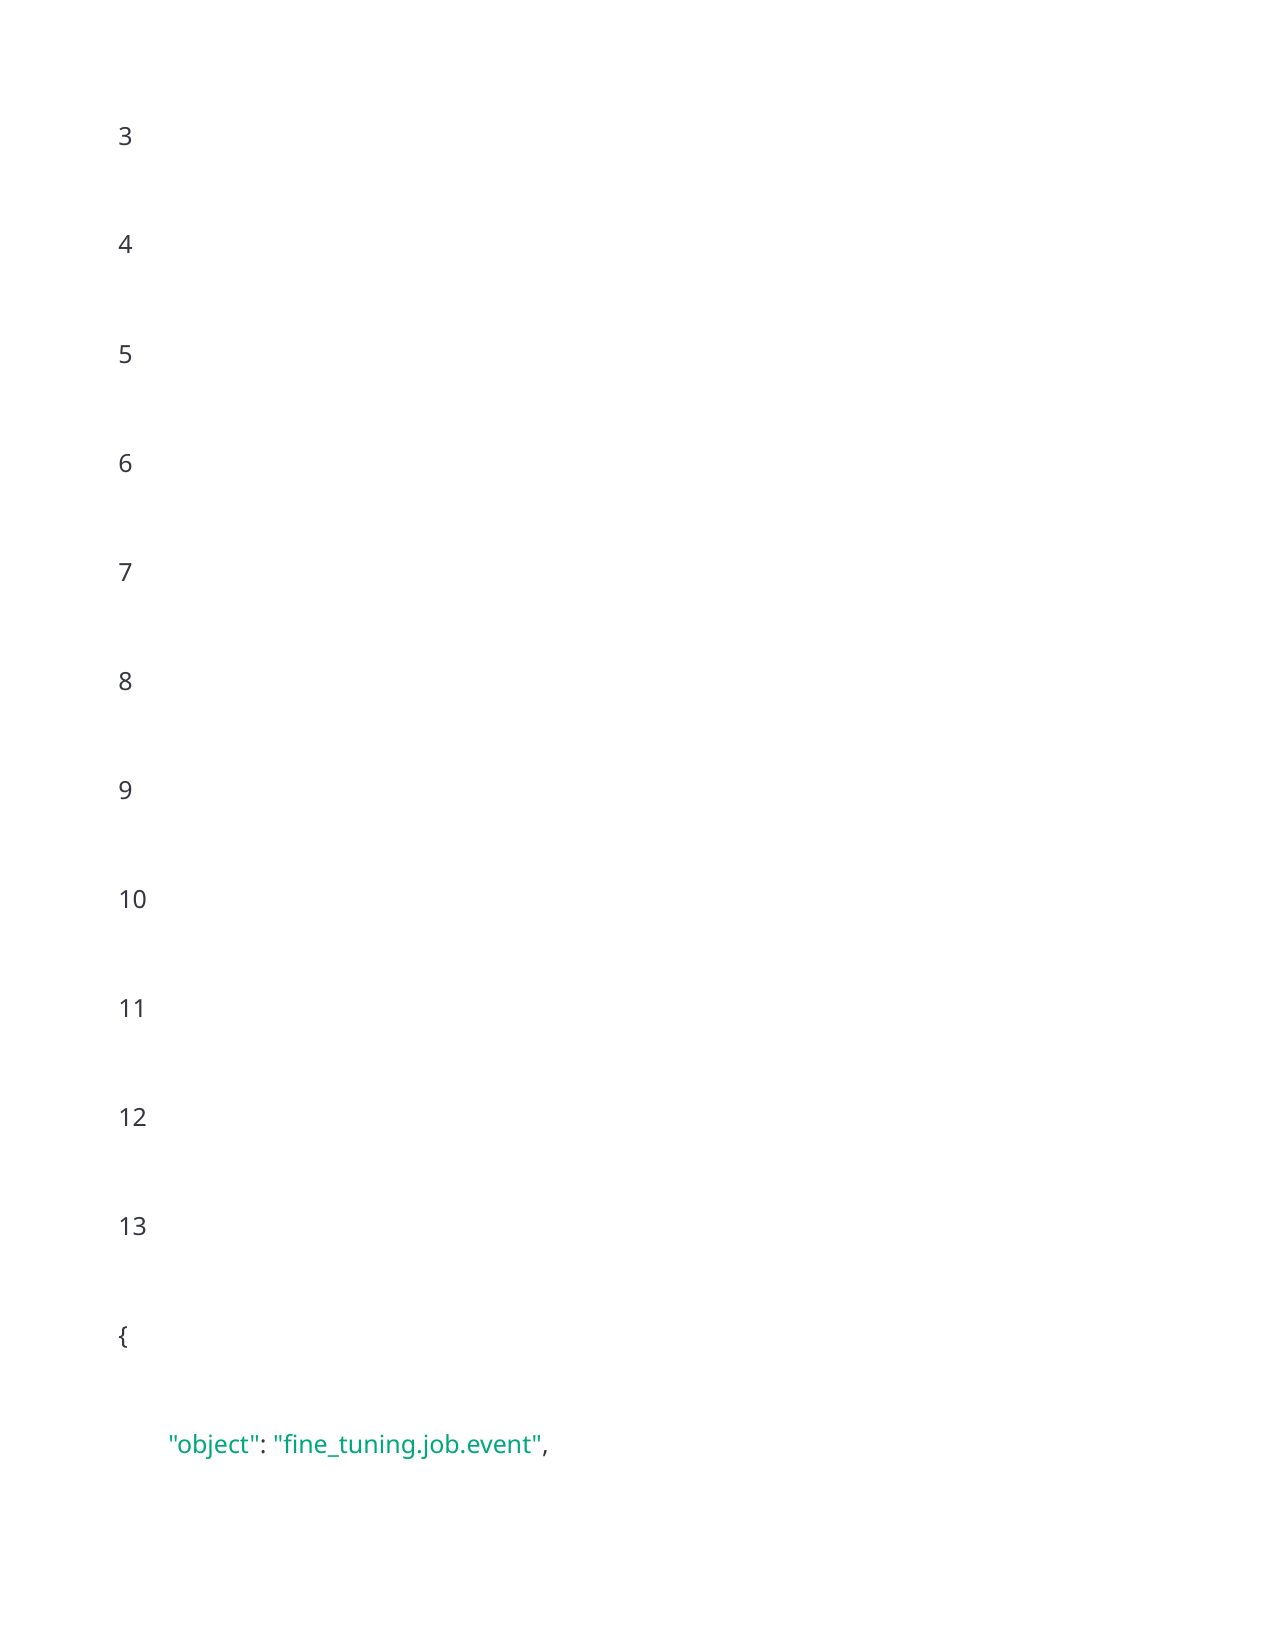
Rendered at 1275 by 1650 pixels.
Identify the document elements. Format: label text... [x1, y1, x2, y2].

text 12 [118, 1100, 1157, 1134]
text 5 [118, 336, 1157, 370]
text 13 [118, 1209, 1157, 1243]
text 4 [118, 227, 1157, 261]
text 3 [118, 118, 1157, 152]
text 11 [118, 991, 1157, 1025]
text 9 [118, 772, 1157, 807]
text 10 [118, 882, 1157, 916]
text "object": "fine_tuning.job.event", [118, 1427, 1157, 1461]
text { [118, 1318, 1157, 1352]
text 6 [118, 445, 1157, 479]
text 8 [118, 663, 1157, 697]
text 7 [118, 554, 1157, 588]
